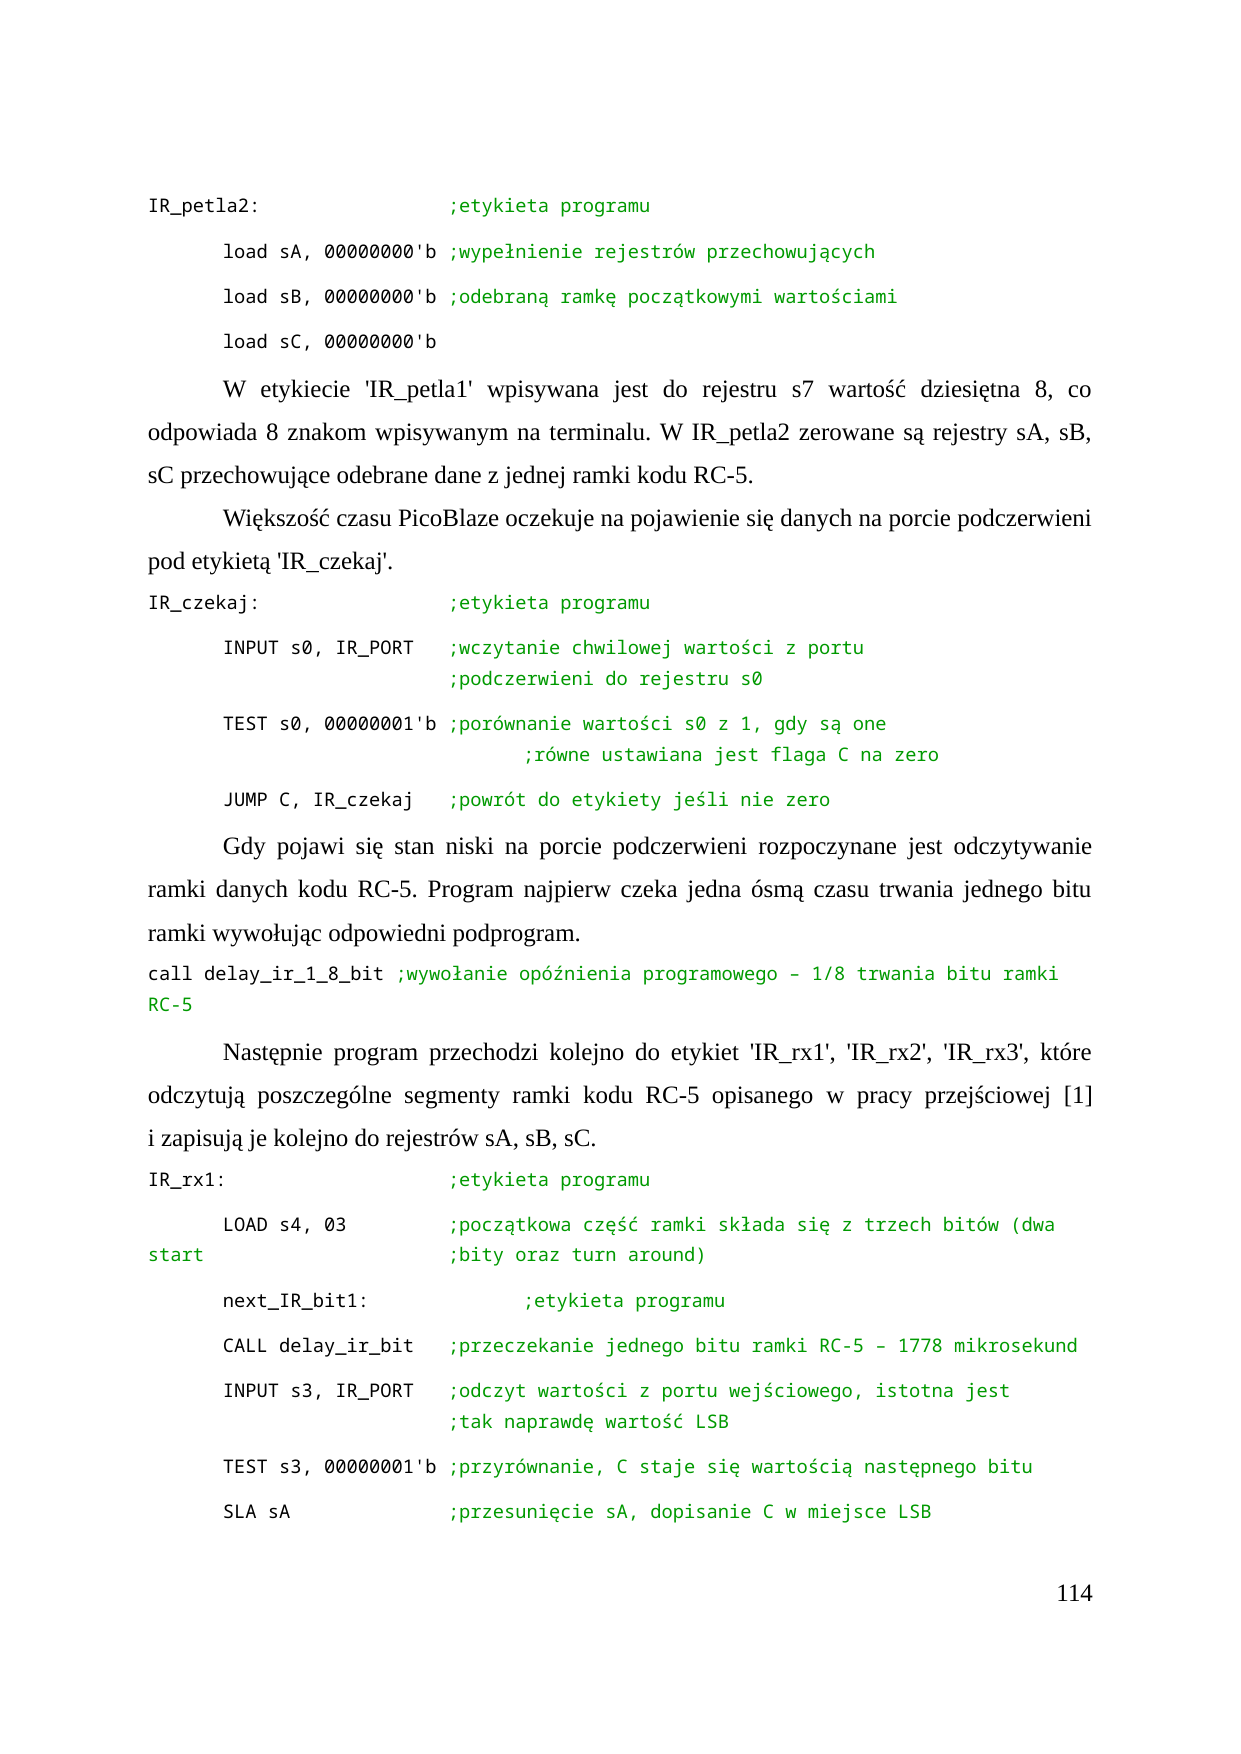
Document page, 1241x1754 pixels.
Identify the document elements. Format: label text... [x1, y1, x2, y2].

text INPUT s3, IR_PORT ;odczyt wartości z portu wejściowego, istotna jest ;tak naprawdę wartość LSB [148, 1377, 1093, 1433]
text load sB, 00000000'b ;odebraną ramkę początkowymi wartościami [148, 283, 1093, 309]
text load sC, 00000000'b [148, 328, 1093, 354]
text IR_czekaj: ;etykieta programu [148, 589, 1093, 615]
text LOAD s4, 03 ;początkowa część ramki składa się z trzech bitów (dwa start ;bity oraz turn around) [148, 1211, 1093, 1267]
text JUMP C, IR_czekaj ;powrót do etykiety jeśli nie zero [148, 786, 1093, 812]
text INPUT s0, IR_PORT ;wczytanie chwilowej wartości z portu ;podczerwieni do rejestru s0 [148, 634, 1093, 691]
text CALL delay_ir_bit ;przeczekanie jednego bitu ramki RC-5 – 1778 mikrosekund [148, 1332, 1093, 1358]
text load sA, 00000000'b ;wypełnienie rejestrów przechowujących [148, 238, 1093, 263]
text Większość czasu PicoBlaze oczekuje na pojawienie się danych na porcie podczerwieni pod etykietą 'IR_czekaj'. [148, 503, 1093, 575]
text Gdy pojawi się stan niski na porcie podczerwieni rozpoczynane jest odczytywanie ramki danych kodu RC-5. Program najpierw czeka jedna ósmą czasu trwania jednego bitu ramki wywołując odpowiedni podprogram. [148, 831, 1093, 946]
text call delay_ir_1_8_bit ;wywołanie opóźnienia programowego – 1/8 trwania bitu ramki RC-5 [148, 961, 1093, 1017]
text IR_petla2: ;etykieta programu [148, 193, 1093, 218]
text W etykiecie 'IR_petla1' wpisywana jest do rejestru s7 wartość dziesiętna 8, co odpowiada 8 znakom wpisywanym na terminalu. W IR_petla2 zerowane są rejestry sA, sB, sC przechowujące odebrane dane z jednej ramki kodu RC-5. [148, 374, 1093, 489]
text SLA sA ;przesunięcie sA, dopisanie C w miejsce LSB [148, 1498, 1093, 1524]
text next_IR_bit1: ;etykieta programu [148, 1287, 1093, 1312]
text IR_rx1: ;etykieta programu [148, 1166, 1093, 1191]
text Następnie program przechodzi kolejno do etykiet 'IR_rx1', 'IR_rx2', 'IR_rx3', które odczytują poszczególne segmenty ramki kodu RC-5 opisanego w pracy przejściowej [1] i zapisują je kolejno do rejestrów sA, sB, sC. [148, 1037, 1093, 1152]
text TEST s0, 00000001'b ;porównanie wartości s0 z 1, gdy są one ;równe ustawiana jest flaga C na zero [148, 710, 1093, 766]
text TEST s3, 00000001'b ;przyrównanie, C staje się wartością następnego bitu [148, 1453, 1093, 1479]
